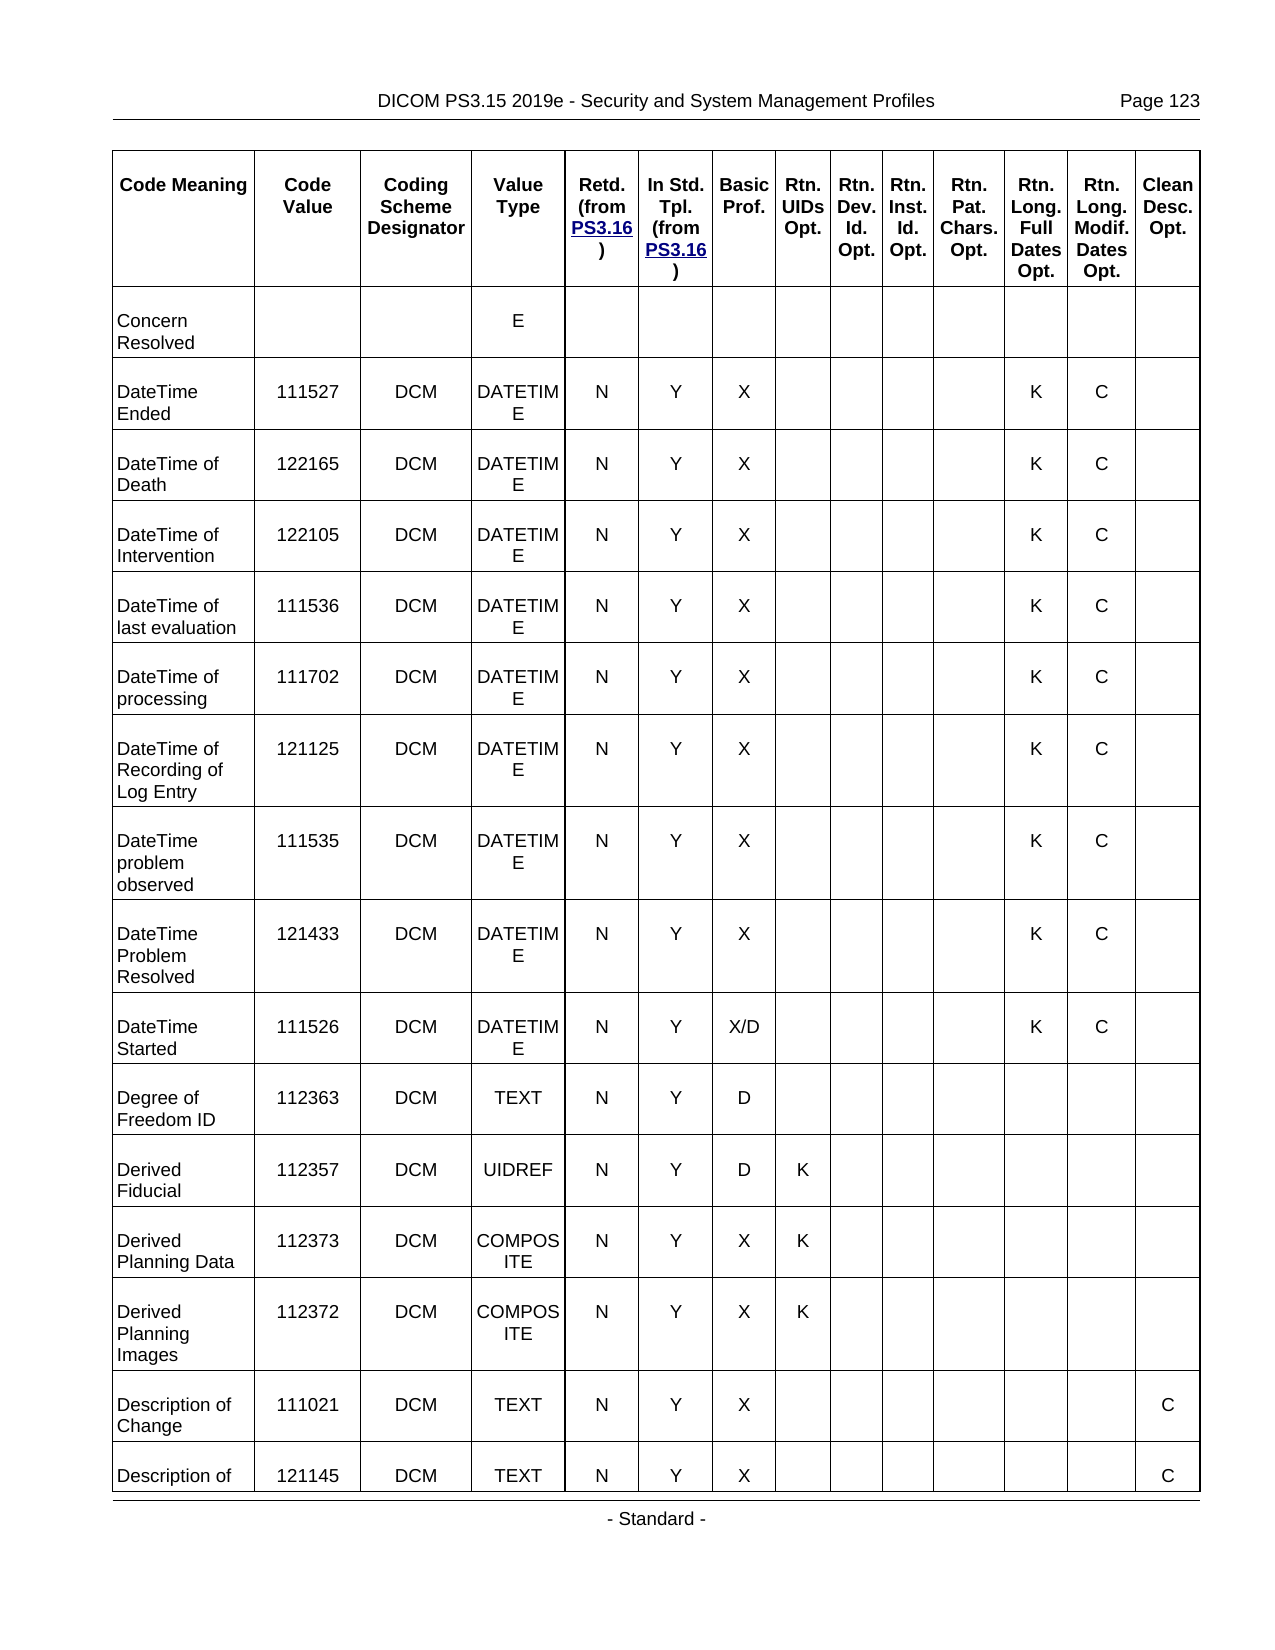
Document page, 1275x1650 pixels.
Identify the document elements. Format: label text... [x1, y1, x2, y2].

table_cell Derived Fiducial [113, 1135, 254, 1206]
table_cell [639, 287, 712, 357]
table_cell 112372 [255, 1278, 360, 1370]
table_cell N [566, 1371, 638, 1441]
table_cell COMPOSITE [472, 1207, 564, 1277]
table_cell K [1005, 430, 1067, 500]
table_cell X [713, 715, 775, 806]
table_cell [1136, 643, 1199, 713]
table_cell [255, 287, 360, 357]
table_cell [1068, 1442, 1135, 1491]
table_cell [934, 1135, 1004, 1206]
table_cell Y [639, 1135, 712, 1206]
table_cell TEXT [472, 1371, 564, 1441]
table_cell [934, 430, 1004, 500]
table_cell [831, 1135, 882, 1206]
table_cell [934, 1371, 1004, 1441]
table_cell 122165 [255, 430, 360, 500]
table_cell D [713, 1135, 775, 1206]
table_cell K [1005, 643, 1067, 713]
table_cell 111536 [255, 572, 360, 642]
table_cell N [566, 1278, 638, 1370]
table_cell [934, 900, 1004, 992]
table_cell [1068, 287, 1135, 357]
table_cell C [1068, 358, 1135, 428]
table_cell DATETIME [472, 993, 564, 1063]
table_cell 111535 [255, 807, 360, 899]
table_cell DateTime Started [113, 993, 254, 1063]
table_cell DateTime of last evaluation [113, 572, 254, 642]
table_cell [361, 287, 471, 357]
table_cell Y [639, 430, 712, 500]
table_cell N [566, 1442, 638, 1491]
table_cell DCM [361, 900, 471, 992]
table_cell [1005, 1207, 1067, 1277]
table_cell K [1005, 715, 1067, 806]
table_cell [934, 1278, 1004, 1370]
table_cell [934, 1207, 1004, 1277]
table_cell [1068, 1371, 1135, 1441]
table_cell DCM [361, 1064, 471, 1134]
table_cell DCM [361, 1278, 471, 1370]
table_cell [1136, 1207, 1199, 1277]
table_cell Y [639, 1207, 712, 1277]
table_header Rtn. Long. Modif. Dates Opt. [1068, 151, 1135, 286]
table_cell [883, 1442, 933, 1491]
table_cell [776, 643, 830, 713]
table_cell DATETIME [472, 430, 564, 500]
table_cell [934, 1064, 1004, 1134]
table_header Retd. (from PS3.16) [566, 151, 638, 286]
table_cell [1136, 715, 1199, 806]
table_cell [776, 287, 830, 357]
table_header Code Meaning [113, 151, 254, 286]
table_cell X [713, 807, 775, 899]
table_cell Y [639, 1442, 712, 1491]
table_cell X [713, 1442, 775, 1491]
table_cell E [472, 287, 564, 357]
table_cell C [1068, 572, 1135, 642]
table_cell Derived Planning Images [113, 1278, 254, 1370]
table_cell DateTime of Death [113, 430, 254, 500]
table_cell [831, 807, 882, 899]
table_cell [776, 358, 830, 428]
table_cell [883, 1278, 933, 1370]
table_cell [1136, 1135, 1199, 1206]
table_cell [831, 1278, 882, 1370]
table_cell [934, 501, 1004, 571]
table_cell [883, 900, 933, 992]
table_cell DateTime problem observed [113, 807, 254, 899]
table_cell K [1005, 572, 1067, 642]
table_cell [1005, 1442, 1067, 1491]
table_cell [883, 1371, 933, 1441]
table_cell [934, 1442, 1004, 1491]
table_cell DCM [361, 1442, 471, 1491]
table_cell [1068, 1278, 1135, 1370]
table_cell [1005, 1064, 1067, 1134]
table_cell DateTime Ended [113, 358, 254, 428]
table_cell K [1005, 807, 1067, 899]
table_cell X [713, 572, 775, 642]
table_cell [831, 900, 882, 992]
table_cell 122105 [255, 501, 360, 571]
table_cell N [566, 807, 638, 899]
table_cell N [566, 715, 638, 806]
table_header In Std. Tpl. (from PS3.16) [639, 151, 712, 286]
table_cell Degree of Freedom ID [113, 1064, 254, 1134]
table_cell K [1005, 358, 1067, 428]
table_cell [1005, 287, 1067, 357]
table_cell 121125 [255, 715, 360, 806]
table_cell Description of [113, 1442, 254, 1491]
table_cell [831, 1207, 882, 1277]
table_header Basic Prof. [713, 151, 775, 286]
table_cell [1136, 501, 1199, 571]
table_cell [1136, 430, 1199, 500]
table_cell [883, 715, 933, 806]
table_cell DCM [361, 1371, 471, 1441]
table_cell C [1068, 900, 1135, 992]
table_cell DateTime of processing [113, 643, 254, 713]
table_cell DATETIME [472, 572, 564, 642]
table_cell [831, 1371, 882, 1441]
table_header Code Value [255, 151, 360, 286]
table_cell DATETIME [472, 900, 564, 992]
table_cell Y [639, 715, 712, 806]
table_cell K [1005, 900, 1067, 992]
table_cell Derived Planning Data [113, 1207, 254, 1277]
table_header Rtn. Inst. Id. Opt. [883, 151, 933, 286]
table_cell DCM [361, 430, 471, 500]
table_cell N [566, 1135, 638, 1206]
table_cell Concern Resolved [113, 287, 254, 357]
table_cell C [1136, 1371, 1199, 1441]
table_cell Y [639, 1371, 712, 1441]
table_cell 111021 [255, 1371, 360, 1441]
table_cell [883, 1135, 933, 1206]
table_cell DATETIME [472, 358, 564, 428]
table_cell DCM [361, 501, 471, 571]
table_cell N [566, 501, 638, 571]
table_cell [1136, 1064, 1199, 1134]
table_cell X [713, 1207, 775, 1277]
table_cell [776, 807, 830, 899]
table_header Coding Scheme Designator [361, 151, 471, 286]
table_cell COMPOSITE [472, 1278, 564, 1370]
table_cell N [566, 1207, 638, 1277]
table_cell Y [639, 1064, 712, 1134]
table_cell 111526 [255, 993, 360, 1063]
table_cell [1068, 1135, 1135, 1206]
table_cell DCM [361, 715, 471, 806]
table_header Clean Desc. Opt. [1136, 151, 1199, 286]
table_cell DCM [361, 358, 471, 428]
table_cell [831, 358, 882, 428]
table_cell [831, 1442, 882, 1491]
table_cell 111527 [255, 358, 360, 428]
table_cell [831, 715, 882, 806]
table_cell TEXT [472, 1064, 564, 1134]
table_cell [1136, 900, 1199, 992]
table_cell DCM [361, 572, 471, 642]
table_header Rtn. Long. Full Dates Opt. [1005, 151, 1067, 286]
table_cell [1136, 572, 1199, 642]
table_cell [776, 1064, 830, 1134]
table_cell [934, 807, 1004, 899]
table_cell [1136, 807, 1199, 899]
table_cell K [776, 1207, 830, 1277]
table_cell Y [639, 900, 712, 992]
table_cell [934, 715, 1004, 806]
table_cell N [566, 358, 638, 428]
table_cell [713, 287, 775, 357]
table_cell N [566, 1064, 638, 1134]
table_cell DateTime of Intervention [113, 501, 254, 571]
table_cell TEXT [472, 1442, 564, 1491]
table_cell C [1068, 715, 1135, 806]
table_cell [1136, 993, 1199, 1063]
table_cell K [1005, 501, 1067, 571]
table_cell C [1068, 807, 1135, 899]
table_cell DATETIME [472, 807, 564, 899]
table_cell [934, 993, 1004, 1063]
table_cell DateTime Problem Resolved [113, 900, 254, 992]
table_cell 112357 [255, 1135, 360, 1206]
table_cell Y [639, 358, 712, 428]
table_cell [566, 287, 638, 357]
table_cell [934, 358, 1004, 428]
table_cell D [713, 1064, 775, 1134]
table_cell DCM [361, 1135, 471, 1206]
table_cell [883, 1207, 933, 1277]
table_cell DCM [361, 993, 471, 1063]
table_cell N [566, 430, 638, 500]
table_cell [883, 1064, 933, 1134]
table_cell [831, 572, 882, 642]
table_cell [776, 715, 830, 806]
table_cell N [566, 993, 638, 1063]
table_cell K [1005, 993, 1067, 1063]
table_cell [1068, 1064, 1135, 1134]
table_cell [883, 358, 933, 428]
table_cell [1005, 1371, 1067, 1441]
table_cell Y [639, 993, 712, 1063]
table_cell UIDREF [472, 1135, 564, 1206]
table_cell [831, 643, 882, 713]
table_cell DCM [361, 643, 471, 713]
table_cell Y [639, 501, 712, 571]
table_cell X [713, 358, 775, 428]
table_cell [934, 572, 1004, 642]
table_cell [776, 501, 830, 571]
table_cell 112373 [255, 1207, 360, 1277]
table_cell DATETIME [472, 715, 564, 806]
table_cell N [566, 900, 638, 992]
table_cell K [776, 1135, 830, 1206]
table_header Rtn. UIDs Opt. [776, 151, 830, 286]
table_cell C [1068, 501, 1135, 571]
table_cell [776, 993, 830, 1063]
table_cell [831, 287, 882, 357]
table_cell [776, 1442, 830, 1491]
table_cell [1136, 1278, 1199, 1370]
table_cell X [713, 1278, 775, 1370]
table_cell [1068, 1207, 1135, 1277]
table_cell [1005, 1135, 1067, 1206]
table_cell X [713, 501, 775, 571]
table_cell Y [639, 572, 712, 642]
table_cell [1136, 358, 1199, 428]
table_cell [883, 993, 933, 1063]
table_header Value Type [472, 151, 564, 286]
table_cell 111702 [255, 643, 360, 713]
table_cell [776, 572, 830, 642]
table_cell [883, 643, 933, 713]
table_cell DATETIME [472, 501, 564, 571]
table_cell N [566, 643, 638, 713]
table_cell X [713, 1371, 775, 1441]
table_cell C [1068, 643, 1135, 713]
table_cell DCM [361, 807, 471, 899]
table_cell K [776, 1278, 830, 1370]
table_cell Description of Change [113, 1371, 254, 1441]
table_cell [883, 430, 933, 500]
table_cell Y [639, 807, 712, 899]
table_cell [831, 993, 882, 1063]
table_cell X [713, 430, 775, 500]
table_cell [776, 430, 830, 500]
table_cell N [566, 572, 638, 642]
table_cell [883, 287, 933, 357]
table_cell X/D [713, 993, 775, 1063]
table_cell [883, 501, 933, 571]
table_cell [883, 807, 933, 899]
table_header Rtn. Pat. Chars. Opt. [934, 151, 1004, 286]
table_cell Y [639, 643, 712, 713]
table_cell C [1068, 993, 1135, 1063]
table_cell Y [639, 1278, 712, 1370]
table_cell DateTime of Recording of Log Entry [113, 715, 254, 806]
table_cell C [1068, 430, 1135, 500]
table_cell 121145 [255, 1442, 360, 1491]
table_header Rtn. Dev. Id. Opt. [831, 151, 882, 286]
table_cell [776, 1371, 830, 1441]
table_cell C [1136, 1442, 1199, 1491]
table_cell [1136, 287, 1199, 357]
table_cell [883, 572, 933, 642]
table_cell 121433 [255, 900, 360, 992]
table_cell DATETIME [472, 643, 564, 713]
table_cell [934, 643, 1004, 713]
table_cell [831, 430, 882, 500]
table_cell X [713, 643, 775, 713]
table_cell X [713, 900, 775, 992]
table_cell 112363 [255, 1064, 360, 1134]
table_cell [831, 501, 882, 571]
table_cell [1005, 1278, 1067, 1370]
table_cell [934, 287, 1004, 357]
table_cell [776, 900, 830, 992]
table_cell DCM [361, 1207, 471, 1277]
table_cell [831, 1064, 882, 1134]
